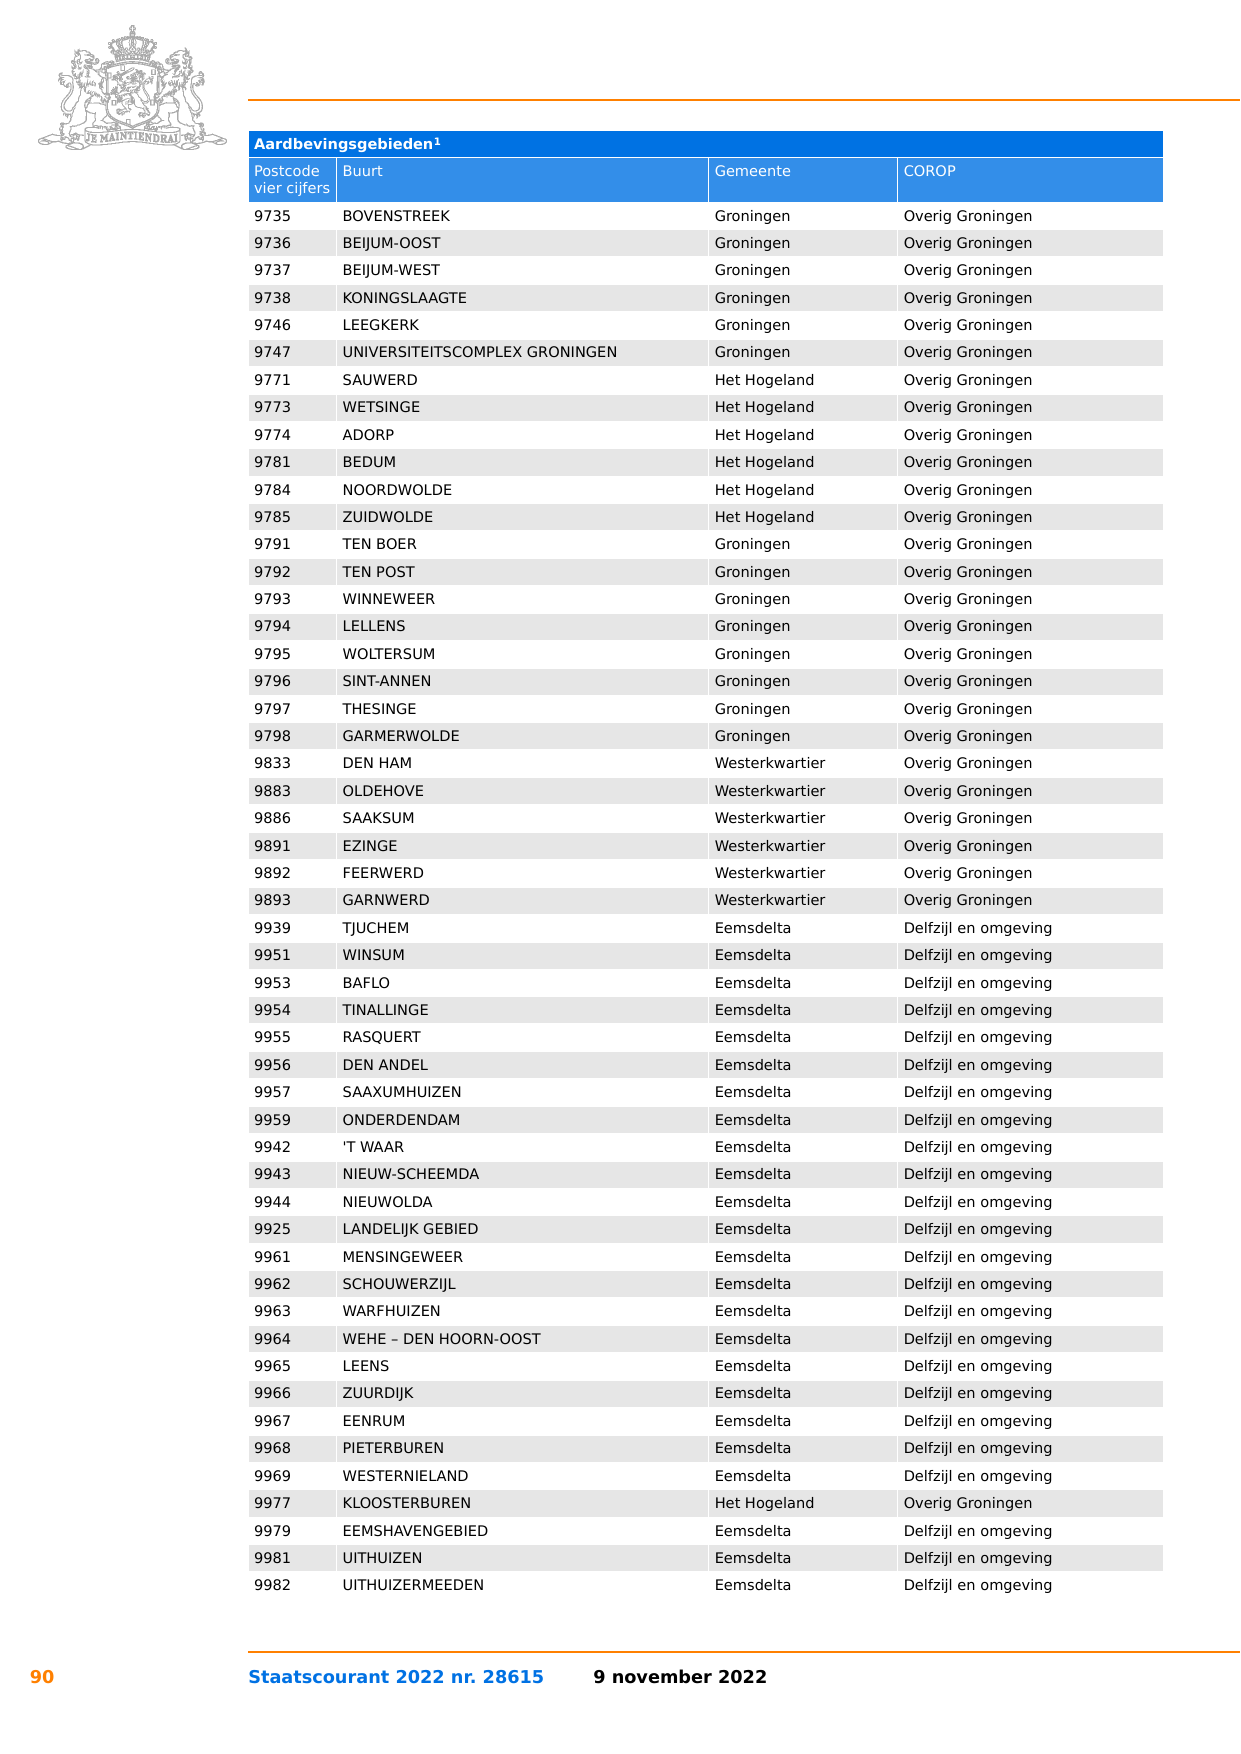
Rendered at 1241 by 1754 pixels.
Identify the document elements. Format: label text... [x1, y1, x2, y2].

table_cell Het Hogeland [709, 1490, 897, 1517]
table_cell Groningen [709, 586, 897, 613]
table_cell 9746 [249, 312, 336, 339]
table_cell EEMSHAVENGEBIED [337, 1518, 708, 1544]
table_cell KONINGSLAAGTE [337, 285, 708, 311]
table_cell 9796 [249, 669, 336, 695]
table_cell UITHUIZERMEEDEN [337, 1573, 708, 1599]
table_cell 9961 [249, 1244, 336, 1270]
table_cell 9738 [249, 285, 336, 311]
table_cell Overig Groningen [898, 203, 1163, 229]
table_cell 9979 [249, 1518, 336, 1544]
table_cell NIEUW-SCHEEMDA [337, 1162, 708, 1188]
table_cell Eemsdelta [709, 1244, 897, 1270]
table_cell 9943 [249, 1162, 336, 1188]
table_cell 9966 [249, 1381, 336, 1407]
table_cell Eemsdelta [709, 943, 897, 969]
table_cell Delfzijl en omgeving [898, 1381, 1163, 1407]
table_cell 9791 [249, 531, 336, 558]
table_cell Overig Groningen [898, 531, 1163, 558]
table_cell Westerkwartier [709, 833, 897, 859]
table_cell Het Hogeland [709, 477, 897, 503]
table_cell Overig Groningen [898, 340, 1163, 366]
table_cell RASQUERT [337, 1025, 708, 1051]
table_cell Overig Groningen [898, 860, 1163, 887]
table_cell SAAKSUM [337, 805, 708, 832]
table_cell 9939 [249, 915, 336, 941]
table_cell 9793 [249, 586, 336, 613]
table_cell 9792 [249, 559, 336, 585]
table_cell Overig Groningen [898, 477, 1163, 503]
table_cell Eemsdelta [709, 1025, 897, 1051]
table_cell NIEUWOLDA [337, 1189, 708, 1215]
table_cell Westerkwartier [709, 860, 897, 887]
table_cell SAAXUMHUIZEN [337, 1079, 708, 1106]
table_cell Eemsdelta [709, 970, 897, 996]
table_cell Eemsdelta [709, 1408, 897, 1434]
table_cell WARFHUIZEN [337, 1299, 708, 1325]
table_cell Eemsdelta [709, 1189, 897, 1215]
table_cell Eemsdelta [709, 1134, 897, 1161]
table_cell Overig Groningen [898, 751, 1163, 777]
table_cell Delfzijl en omgeving [898, 970, 1163, 996]
table_cell EENRUM [337, 1408, 708, 1434]
table_cell Delfzijl en omgeving [898, 1408, 1163, 1434]
table_cell Overig Groningen [898, 422, 1163, 448]
table_cell 9951 [249, 943, 336, 969]
table_cell LEENS [337, 1353, 708, 1380]
table_cell 9747 [249, 340, 336, 366]
table_cell Eemsdelta [709, 1052, 897, 1078]
table_cell Overig Groningen [898, 888, 1163, 914]
table_cell 9886 [249, 805, 336, 832]
table_cell Groningen [709, 723, 897, 749]
table_cell 9798 [249, 723, 336, 749]
table_cell 9969 [249, 1463, 336, 1489]
table_cell 9736 [249, 230, 336, 256]
table_cell Eemsdelta [709, 1463, 897, 1489]
table_cell 9794 [249, 614, 336, 640]
table_cell Eemsdelta [709, 997, 897, 1023]
table_cell 9957 [249, 1079, 336, 1106]
table_cell Eemsdelta [709, 1216, 897, 1243]
table_cell 9982 [249, 1573, 336, 1599]
table_cell Delfzijl en omgeving [898, 1025, 1163, 1051]
table_cell BEIJUM-WEST [337, 258, 708, 284]
table_cell Postcode vier cijfers [249, 158, 336, 202]
table_cell Overig Groningen [898, 367, 1163, 393]
table_cell 9893 [249, 888, 336, 914]
table_cell 9891 [249, 833, 336, 859]
table_cell TEN BOER [337, 531, 708, 558]
table_cell 9737 [249, 258, 336, 284]
table_cell MENSINGEWEER [337, 1244, 708, 1270]
table_cell Gemeente [709, 158, 897, 202]
table_cell Overig Groningen [898, 696, 1163, 722]
table_cell Delfzijl en omgeving [898, 1244, 1163, 1270]
table_cell 9977 [249, 1490, 336, 1517]
table_header Aardbevingsgebieden1 [249, 131, 1163, 157]
table_cell Delfzijl en omgeving [898, 1326, 1163, 1352]
table_cell Overig Groningen [898, 586, 1163, 613]
table_cell Overig Groningen [898, 1490, 1163, 1517]
table_cell Groningen [709, 531, 897, 558]
table_cell LELLENS [337, 614, 708, 640]
table_cell Overig Groningen [898, 395, 1163, 421]
table_cell Groningen [709, 641, 897, 667]
table_cell THESINGE [337, 696, 708, 722]
table_cell Delfzijl en omgeving [898, 1271, 1163, 1297]
table_cell ADORP [337, 422, 708, 448]
table_cell Eemsdelta [709, 1299, 897, 1325]
table_cell WOLTERSUM [337, 641, 708, 667]
table_cell Eemsdelta [709, 1353, 897, 1380]
table_cell ONDERDENDAM [337, 1107, 708, 1133]
table_cell Overig Groningen [898, 723, 1163, 749]
table_cell Overig Groningen [898, 641, 1163, 667]
table_cell WETSINGE [337, 395, 708, 421]
table_cell 9967 [249, 1408, 336, 1434]
table_cell Het Hogeland [709, 395, 897, 421]
table_cell 9965 [249, 1353, 336, 1380]
table_cell Delfzijl en omgeving [898, 1216, 1163, 1243]
table_cell 9833 [249, 751, 336, 777]
table_cell Eemsdelta [709, 1079, 897, 1106]
table_cell 9773 [249, 395, 336, 421]
table_cell SCHOUWERZIJL [337, 1271, 708, 1297]
table_cell 9795 [249, 641, 336, 667]
table_cell UITHUIZEN [337, 1545, 708, 1571]
table_cell Eemsdelta [709, 1381, 897, 1407]
table_cell 9959 [249, 1107, 336, 1133]
table_cell Het Hogeland [709, 449, 897, 476]
table_cell Overig Groningen [898, 778, 1163, 804]
table_cell Westerkwartier [709, 805, 897, 832]
table_cell Overig Groningen [898, 285, 1163, 311]
table_cell Delfzijl en omgeving [898, 1573, 1163, 1599]
table_cell GARMERWOLDE [337, 723, 708, 749]
table_cell Eemsdelta [709, 1545, 897, 1571]
picture [38, 25, 227, 150]
table_cell SAUWERD [337, 367, 708, 393]
table_cell Overig Groningen [898, 504, 1163, 530]
table_cell 'T WAAR [337, 1134, 708, 1161]
table_cell Het Hogeland [709, 422, 897, 448]
table_cell 9735 [249, 203, 336, 229]
table_cell Eemsdelta [709, 1436, 897, 1462]
table_cell Groningen [709, 203, 897, 229]
table_cell Groningen [709, 696, 897, 722]
table_cell 9781 [249, 449, 336, 476]
table_cell Overig Groningen [898, 449, 1163, 476]
table_cell Overig Groningen [898, 230, 1163, 256]
table_cell 9892 [249, 860, 336, 887]
table_cell 9981 [249, 1545, 336, 1571]
table_cell EZINGE [337, 833, 708, 859]
table_cell Eemsdelta [709, 1271, 897, 1297]
table_cell WINSUM [337, 943, 708, 969]
table_cell Overig Groningen [898, 614, 1163, 640]
table_cell NOORDWOLDE [337, 477, 708, 503]
table_cell Overig Groningen [898, 669, 1163, 695]
table_cell ZUIDWOLDE [337, 504, 708, 530]
table_cell DEN ANDEL [337, 1052, 708, 1078]
table_cell Delfzijl en omgeving [898, 1353, 1163, 1380]
table_cell BEDUM [337, 449, 708, 476]
table_cell Westerkwartier [709, 751, 897, 777]
table_cell Delfzijl en omgeving [898, 943, 1163, 969]
table_cell 9784 [249, 477, 336, 503]
table_cell 9962 [249, 1271, 336, 1297]
table_cell LANDELIJK GEBIED [337, 1216, 708, 1243]
table_cell FEERWERD [337, 860, 708, 887]
table_cell Groningen [709, 559, 897, 585]
table_cell Delfzijl en omgeving [898, 1463, 1163, 1489]
table_cell Groningen [709, 258, 897, 284]
table_cell Groningen [709, 614, 897, 640]
table_cell 9953 [249, 970, 336, 996]
table_cell Delfzijl en omgeving [898, 1052, 1163, 1078]
table_cell Overig Groningen [898, 833, 1163, 859]
table_cell Delfzijl en omgeving [898, 1299, 1163, 1325]
table_cell Overig Groningen [898, 805, 1163, 832]
table_cell Groningen [709, 669, 897, 695]
table_cell Eemsdelta [709, 1518, 897, 1544]
table_cell Eemsdelta [709, 1107, 897, 1133]
table_cell 9883 [249, 778, 336, 804]
table_cell Eemsdelta [709, 1573, 897, 1599]
table_cell 9968 [249, 1436, 336, 1462]
table_cell Westerkwartier [709, 778, 897, 804]
table_cell Overig Groningen [898, 559, 1163, 585]
table_cell Delfzijl en omgeving [898, 1436, 1163, 1462]
table_cell Delfzijl en omgeving [898, 1079, 1163, 1106]
table_cell 9964 [249, 1326, 336, 1352]
table_cell 9955 [249, 1025, 336, 1051]
table_cell Westerkwartier [709, 888, 897, 914]
table_cell Groningen [709, 312, 897, 339]
table_cell Groningen [709, 340, 897, 366]
table_cell KLOOSTERBUREN [337, 1490, 708, 1517]
table_cell Eemsdelta [709, 915, 897, 941]
table_cell WESTERNIELAND [337, 1463, 708, 1489]
table_cell Groningen [709, 230, 897, 256]
table_cell WINNEWEER [337, 586, 708, 613]
table_cell Delfzijl en omgeving [898, 1545, 1163, 1571]
table_cell DEN HAM [337, 751, 708, 777]
table_cell PIETERBUREN [337, 1436, 708, 1462]
table_cell ZUURDIJK [337, 1381, 708, 1407]
table_cell 9942 [249, 1134, 336, 1161]
table_cell Delfzijl en omgeving [898, 1134, 1163, 1161]
table_cell OLDEHOVE [337, 778, 708, 804]
table_cell Het Hogeland [709, 504, 897, 530]
table_cell 9771 [249, 367, 336, 393]
table_cell Overig Groningen [898, 258, 1163, 284]
table_cell SINT-ANNEN [337, 669, 708, 695]
table_cell Delfzijl en omgeving [898, 997, 1163, 1023]
table_cell UNIVERSITEITSCOMPLEX GRONINGEN [337, 340, 708, 366]
table_cell 9954 [249, 997, 336, 1023]
table_cell Delfzijl en omgeving [898, 1107, 1163, 1133]
table_cell Delfzijl en omgeving [898, 1189, 1163, 1215]
table_cell BAFLO [337, 970, 708, 996]
table_cell TINALLINGE [337, 997, 708, 1023]
table_cell 9785 [249, 504, 336, 530]
table_cell 9956 [249, 1052, 336, 1078]
table_cell BEIJUM-OOST [337, 230, 708, 256]
table_cell Eemsdelta [709, 1326, 897, 1352]
table_cell 9925 [249, 1216, 336, 1243]
table_cell Groningen [709, 285, 897, 311]
table_cell 9797 [249, 696, 336, 722]
table_cell Het Hogeland [709, 367, 897, 393]
table_cell GARNWERD [337, 888, 708, 914]
table_cell 9963 [249, 1299, 336, 1325]
table_cell Delfzijl en omgeving [898, 1518, 1163, 1544]
table_cell Delfzijl en omgeving [898, 1162, 1163, 1188]
table_cell Eemsdelta [709, 1162, 897, 1188]
table_cell COROP [898, 158, 1163, 202]
table_cell Overig Groningen [898, 312, 1163, 339]
table_cell 9944 [249, 1189, 336, 1215]
table_cell TEN POST [337, 559, 708, 585]
table_cell WEHE – DEN HOORN-OOST [337, 1326, 708, 1352]
table_cell 9774 [249, 422, 336, 448]
table_cell BOVENSTREEK [337, 203, 708, 229]
table_cell TJUCHEM [337, 915, 708, 941]
table_cell LEEGKERK [337, 312, 708, 339]
table_cell Buurt [337, 158, 708, 202]
table_cell Delfzijl en omgeving [898, 915, 1163, 941]
